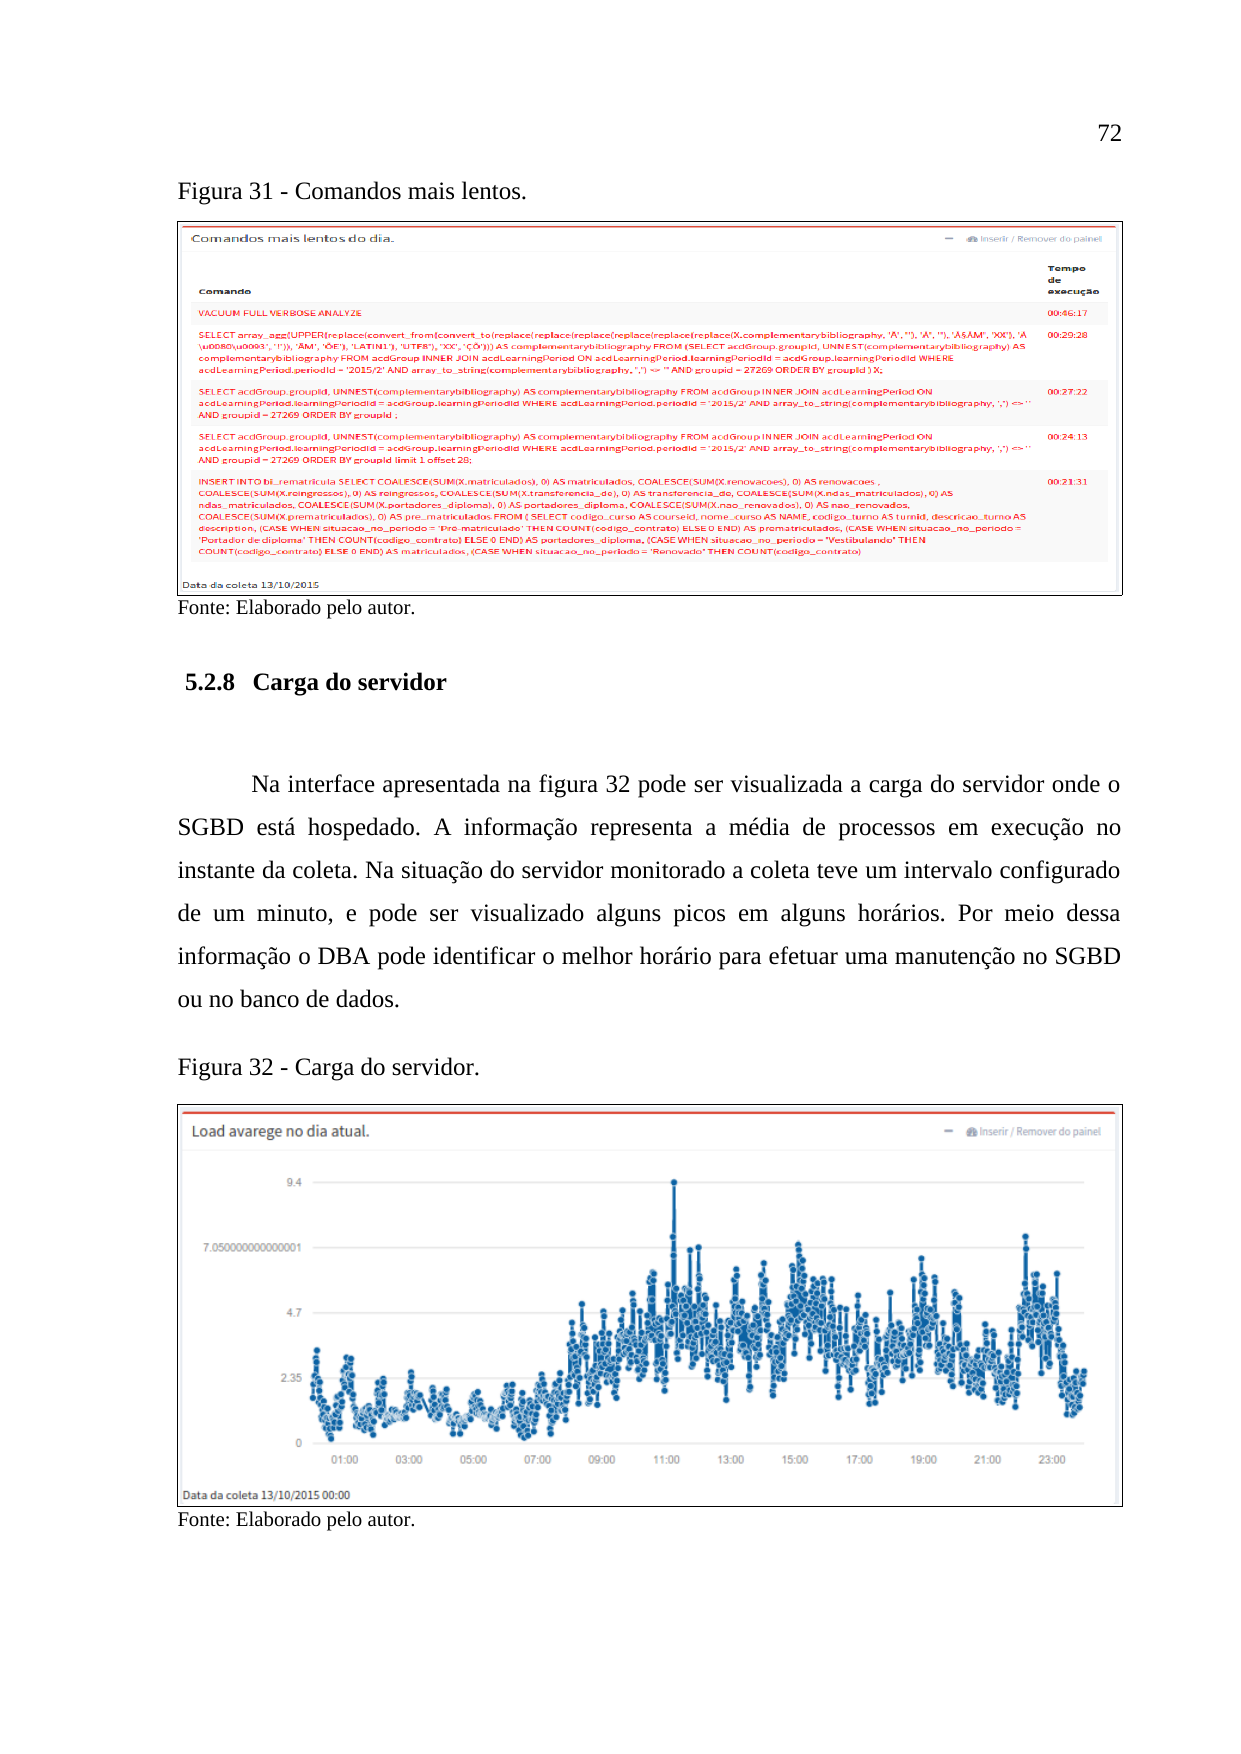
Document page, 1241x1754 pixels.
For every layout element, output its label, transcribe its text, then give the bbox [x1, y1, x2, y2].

list Fonte: Elaborado pelo autor. [177, 596, 1122, 619]
text Na interface apresentada na figura 32 pode ser visualizada a carga do servidor onde o SGBD está hospedado. A informação representa a média de processos em execução no instante da coleta. Na situação do servidor monitorado a coleta teve um intervalo configurado de um minuto, e pode ser visualizado alguns picos em alguns horários. Por meio dessa informação o DBA pode identificar o melhor horário para efetuar uma manutenção no SGBD ou no banco de dados. [177, 769, 1122, 1013]
list Carga do servidor [185, 667, 1122, 696]
list [178, 222, 1122, 595]
text Figura 32 - Carga do servidor. [177, 1052, 1122, 1081]
list [178, 1105, 1122, 1506]
picture [180, 224, 1119, 592]
text Figura 31 - Comandos mais lentos. [177, 176, 1122, 205]
picture [180, 1107, 1119, 1504]
list Fonte: Elaborado pelo autor. [177, 1507, 1122, 1531]
